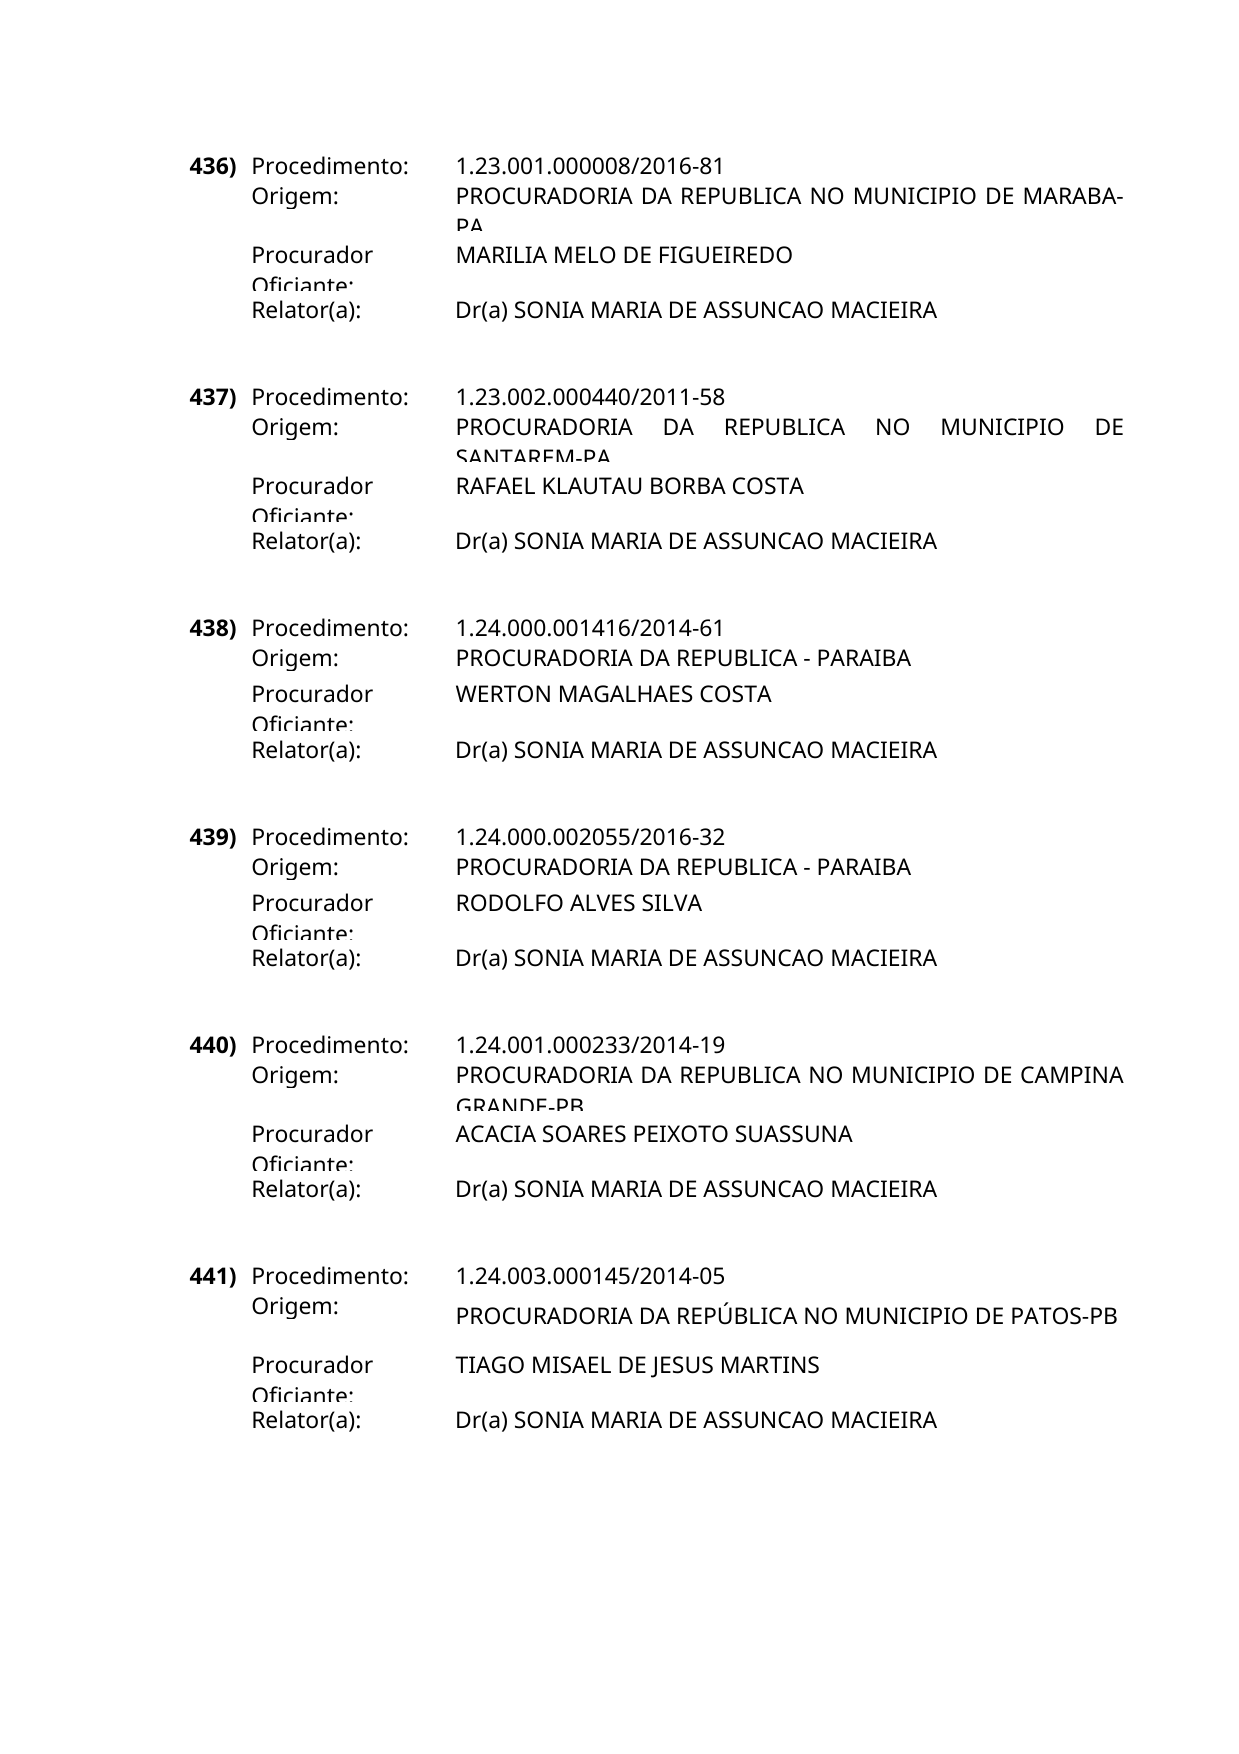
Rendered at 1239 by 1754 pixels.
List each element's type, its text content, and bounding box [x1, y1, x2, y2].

table_cell Procedimento: [251, 1029, 455, 1058]
table_cell [455, 671, 1124, 678]
table_cell [455, 1110, 1124, 1118]
table_cell [189, 671, 251, 678]
table_header Relator(a): [251, 1404, 455, 1433]
table_cell [0, 150, 189, 178]
table_cell [0, 1349, 189, 1400]
table_cell WERTON MAGALHAES COSTA [455, 678, 1124, 729]
table_cell [251, 231, 455, 238]
table_cell [1125, 942, 1239, 972]
table_cell Origem: [251, 1059, 455, 1088]
table_cell [0, 324, 189, 381]
table_cell [0, 942, 189, 972]
table_cell [1125, 764, 1239, 821]
table_cell [0, 642, 189, 671]
table_cell [251, 1203, 455, 1260]
table_cell [189, 462, 251, 469]
table_cell Procedimento: [251, 150, 455, 178]
table_cell Procurador Oficiante: [251, 239, 455, 291]
table_cell 1.24.003.000145/2014-05 [455, 1260, 1124, 1289]
table_cell [189, 1404, 251, 1434]
table_cell 439) [189, 821, 251, 849]
table_cell PROCURADORIA DA REPUBLICA NO MUNICIPIO DE CAMPINA GRANDE-PB [455, 1059, 1124, 1110]
table_header Dr(a) SONIA MARIA DE ASSUNCAO MACIEIRA [455, 1404, 1122, 1433]
table_header Relator(a): [251, 1173, 455, 1202]
table_cell PROCURADORIA DA REPUBLICA NO MUNICIPIO DE SANTAREM-PA [455, 411, 1124, 462]
table_cell [0, 972, 189, 1029]
table_cell [0, 821, 189, 849]
table_cell [1125, 1319, 1239, 1341]
table_cell [189, 470, 251, 521]
table_cell [1125, 1290, 1239, 1319]
table_cell [0, 678, 189, 729]
table_cell [1125, 150, 1239, 178]
table_cell [455, 555, 1124, 612]
table_cell [0, 1059, 189, 1088]
table_cell [1125, 1203, 1239, 1260]
table_cell [0, 1110, 189, 1118]
table_cell [1125, 462, 1239, 469]
table_cell [0, 1319, 189, 1341]
table_cell [0, 1290, 189, 1319]
table_cell [1125, 1118, 1239, 1169]
table_cell [0, 411, 189, 439]
table_cell [189, 1203, 251, 1260]
table_header Dr(a) SONIA MARIA DE ASSUNCAO MACIEIRA [455, 294, 1122, 323]
table_cell [1125, 642, 1239, 671]
table_cell [189, 678, 251, 729]
table_header Relator(a): [251, 294, 455, 323]
table_cell [0, 381, 189, 409]
table_cell [0, 470, 189, 521]
table_cell [189, 879, 251, 887]
table_cell [189, 231, 251, 238]
table_cell MARILIA MELO DE FIGUEIREDO [455, 239, 1124, 289]
table_cell 438) [189, 612, 251, 641]
table_cell [1125, 1341, 1239, 1349]
table_header Dr(a) SONIA MARIA DE ASSUNCAO MACIEIRA [455, 734, 1122, 762]
table_cell [0, 209, 189, 231]
table_cell Origem: [251, 1290, 455, 1319]
table_cell [251, 462, 455, 469]
table_cell 1.24.001.000233/2014-19 [455, 1029, 1124, 1058]
table_cell [1125, 555, 1239, 612]
table_cell [1125, 239, 1239, 289]
table_header Dr(a) SONIA MARIA DE ASSUNCAO MACIEIRA [455, 1173, 1122, 1202]
table_cell [251, 324, 455, 381]
table_cell [1125, 851, 1239, 879]
table_header [0, 0, 189, 150]
table_cell [1125, 1088, 1239, 1110]
table_cell ACACIA SOARES PEIXOTO SUASSUNA [455, 1118, 1124, 1169]
table_cell [0, 1203, 189, 1260]
table_cell 441) [189, 1260, 251, 1289]
table_cell [189, 209, 251, 231]
table_cell [1125, 612, 1239, 641]
table_cell [1125, 440, 1239, 462]
table_cell [0, 180, 189, 208]
table_cell [0, 764, 189, 821]
table_cell [1125, 1029, 1239, 1058]
table_cell [189, 764, 251, 821]
table_cell [1125, 294, 1239, 324]
table_cell [0, 525, 189, 555]
table_cell [1125, 411, 1239, 439]
table_cell [189, 1290, 251, 1319]
table_header [251, 0, 455, 150]
table_cell [455, 972, 1124, 1029]
table_cell [189, 851, 251, 879]
table_cell [1125, 180, 1239, 208]
table_cell [0, 1118, 189, 1169]
table_cell [455, 462, 1124, 469]
table_cell Procurador Oficiante: [251, 678, 455, 731]
table_cell [251, 1319, 455, 1341]
table_cell 1.23.001.000008/2016-81 [455, 150, 1124, 178]
table_cell Procedimento: [251, 821, 455, 849]
table_cell 1.23.002.000440/2011-58 [455, 381, 1124, 409]
table_cell [0, 671, 189, 678]
table_cell [1125, 231, 1239, 238]
table_cell [1125, 887, 1239, 938]
table_cell [1125, 381, 1239, 409]
table_cell [1125, 1260, 1239, 1289]
table_cell 1.24.000.001416/2014-61 [455, 612, 1124, 641]
table_cell [0, 294, 189, 324]
table_cell [0, 1404, 189, 1434]
table_header [1125, 0, 1239, 150]
table_cell [0, 462, 189, 469]
table_cell [189, 1173, 251, 1203]
table_cell Procurador Oficiante: [251, 887, 455, 939]
table_cell Origem: [251, 411, 455, 439]
table_header [189, 0, 251, 150]
table_cell [189, 180, 251, 208]
table_cell RAFAEL KLAUTAU BORBA COSTA [455, 470, 1124, 521]
table_cell [0, 887, 189, 938]
table_cell [1125, 972, 1239, 1029]
table_cell [189, 887, 251, 938]
table_cell [251, 879, 455, 887]
table_cell [1125, 734, 1239, 764]
table_cell [189, 642, 251, 671]
table_cell Procedimento: [251, 1260, 455, 1289]
table_cell [189, 440, 251, 462]
table_cell [455, 324, 1124, 381]
table_cell [1125, 821, 1239, 849]
table_cell [0, 1341, 189, 1349]
table_cell [455, 879, 1124, 887]
table_cell [189, 942, 251, 972]
table_cell [455, 764, 1124, 821]
table_cell [1125, 324, 1239, 381]
table_cell [251, 671, 455, 678]
table_header Relator(a): [251, 942, 455, 971]
table_cell [0, 555, 189, 612]
table_cell [0, 440, 189, 462]
table_cell TIAGO MISAEL DE JESUS MARTINS [455, 1349, 1124, 1400]
table_cell [0, 1088, 189, 1110]
table_cell [0, 734, 189, 764]
table_cell Procurador Oficiante: [251, 470, 455, 522]
table_cell [251, 1110, 455, 1118]
table_cell [189, 1118, 251, 1169]
table_header Relator(a): [251, 734, 455, 762]
table_cell [189, 972, 251, 1029]
table_cell [0, 879, 189, 887]
table_header [455, 0, 1124, 150]
table_header Dr(a) SONIA MARIA DE ASSUNCAO MACIEIRA [455, 942, 1122, 971]
table_cell [251, 764, 455, 821]
table_cell [189, 555, 251, 612]
table_cell [251, 1341, 455, 1349]
table_cell Procurador Oficiante: [251, 1118, 455, 1170]
table_cell [0, 231, 189, 238]
table_cell Procedimento: [251, 381, 455, 409]
table_cell [0, 612, 189, 641]
table_cell [189, 239, 251, 289]
table_cell [189, 1349, 251, 1400]
table_header Relator(a): [251, 525, 455, 554]
table_cell PROCURADORIA DA REPÚBLICA NO MUNICIPIO DE PATOS-PB [455, 1290, 1124, 1341]
table_cell [0, 1260, 189, 1289]
table_cell [189, 734, 251, 764]
table_cell [1125, 1349, 1239, 1400]
table_cell Origem: [251, 180, 455, 208]
table_cell PROCURADORIA DA REPUBLICA - PARAIBA [455, 642, 1124, 671]
table_cell [251, 555, 455, 612]
table_cell [1125, 209, 1239, 231]
table_cell [455, 1203, 1124, 1260]
table_cell [189, 1110, 251, 1118]
table_cell [251, 1088, 455, 1110]
table_cell [189, 1341, 251, 1349]
table_cell 1.24.000.002055/2016-32 [455, 821, 1124, 849]
table_cell [189, 1088, 251, 1110]
table_cell [1125, 879, 1239, 887]
table_cell [1125, 678, 1239, 729]
table_cell [1125, 1404, 1239, 1434]
table_cell [1125, 671, 1239, 678]
table_cell Procedimento: [251, 612, 455, 641]
table_cell PROCURADORIA DA REPUBLICA NO MUNICIPIO DE MARABA-PA [455, 180, 1124, 231]
table_cell Origem: [251, 642, 455, 671]
table_cell [189, 411, 251, 439]
table_cell [189, 525, 251, 555]
table_cell [1125, 1110, 1239, 1118]
table_cell [1125, 1059, 1239, 1088]
table_cell [251, 209, 455, 231]
table_cell [1125, 1173, 1239, 1203]
table_cell [455, 1341, 1124, 1349]
table_cell 440) [189, 1029, 251, 1058]
table_cell [1125, 470, 1239, 521]
table_cell [189, 1319, 251, 1341]
table_cell [455, 231, 1124, 238]
table_cell Procurador Oficiante: [251, 1349, 455, 1401]
table_cell [0, 851, 189, 879]
table_cell [189, 294, 251, 324]
table_cell [0, 1029, 189, 1058]
table_cell [189, 324, 251, 381]
table_cell Origem: [251, 851, 455, 879]
table_cell 437) [189, 381, 251, 409]
table_cell [0, 239, 189, 289]
table_cell 436) [189, 150, 251, 178]
table_cell [251, 440, 455, 462]
table_header Dr(a) SONIA MARIA DE ASSUNCAO MACIEIRA [455, 525, 1122, 554]
table_cell [0, 1173, 189, 1203]
table_cell PROCURADORIA DA REPUBLICA - PARAIBA [455, 851, 1124, 879]
table_cell [189, 1059, 251, 1088]
table_cell RODOLFO ALVES SILVA [455, 887, 1124, 938]
table_cell [1125, 525, 1239, 555]
table_cell [251, 972, 455, 1029]
